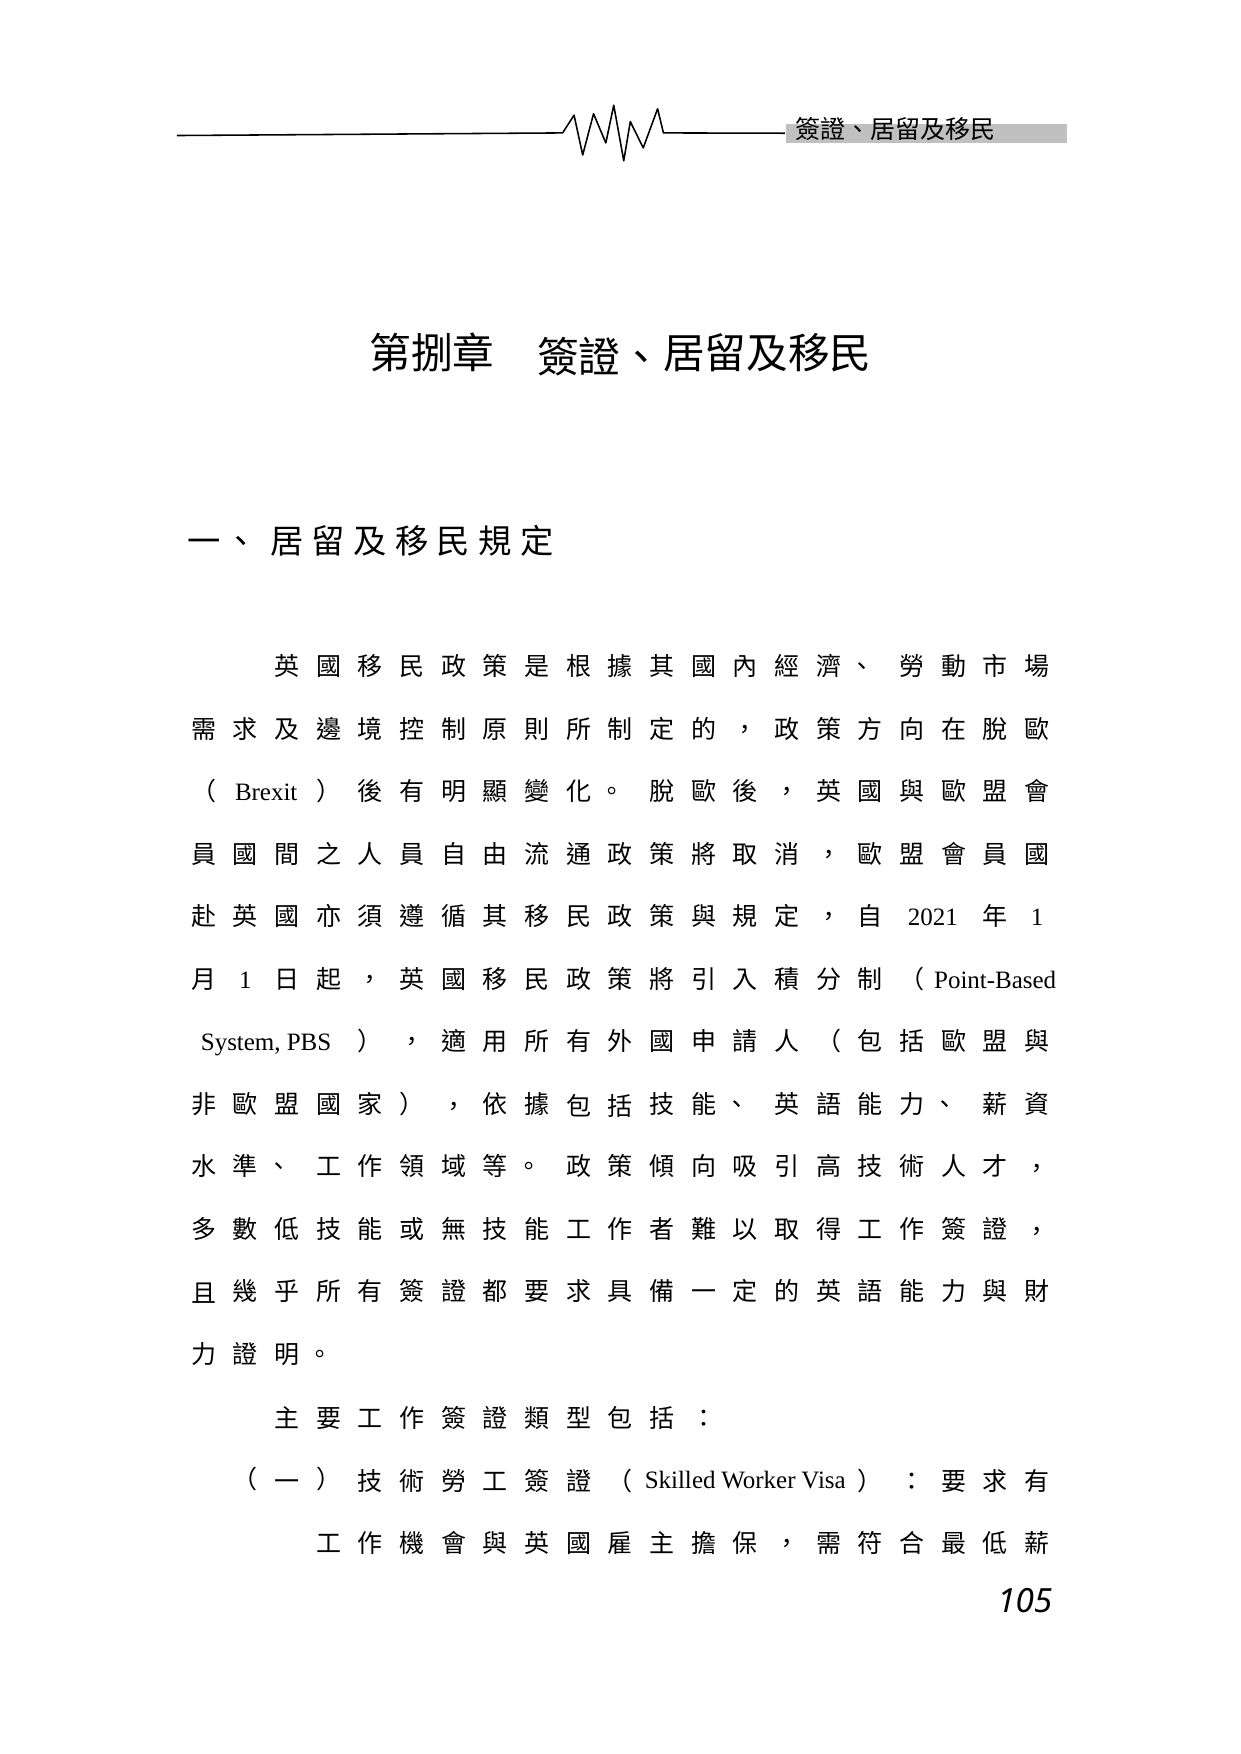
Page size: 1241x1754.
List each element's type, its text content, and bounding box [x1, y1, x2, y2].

text （一）技術勞工簽證（Skilled Worker Visa）：要求有工作機會與英國雇主擔保，需符合最低薪 [207, 1438, 1058, 1563]
text 主要工作簽證類型包括： [183, 1375, 1058, 1438]
text 英國移民政策是根據其國內經濟、勞動市場需求及邊境控制原則所制定的，政策方向在脫歐（Brexit）後有明顯變化。脫歐後，英國與歐盟會員國間之人員自由流通政策將取消，歐盟會員國赴英國亦須遵循其移民政策與規定，自2021年1月1日起，英國移民政策將引入積分制（Point-Based System, PBS），適用所有外國申請人（包括歐盟與非歐盟國家），依據包括技能、英語能力、薪資水準、工作領域等。政策傾向吸引高技術人才，多數低技能或無技能工作者難以取得工作簽證，且幾乎所有簽證都要求具備一定的英語能力與財力證明。 [183, 625, 1058, 1375]
text 一、居留及移民規定 [183, 500, 1058, 563]
text 第捌章 簽證、居留及移民 [183, 313, 1058, 375]
